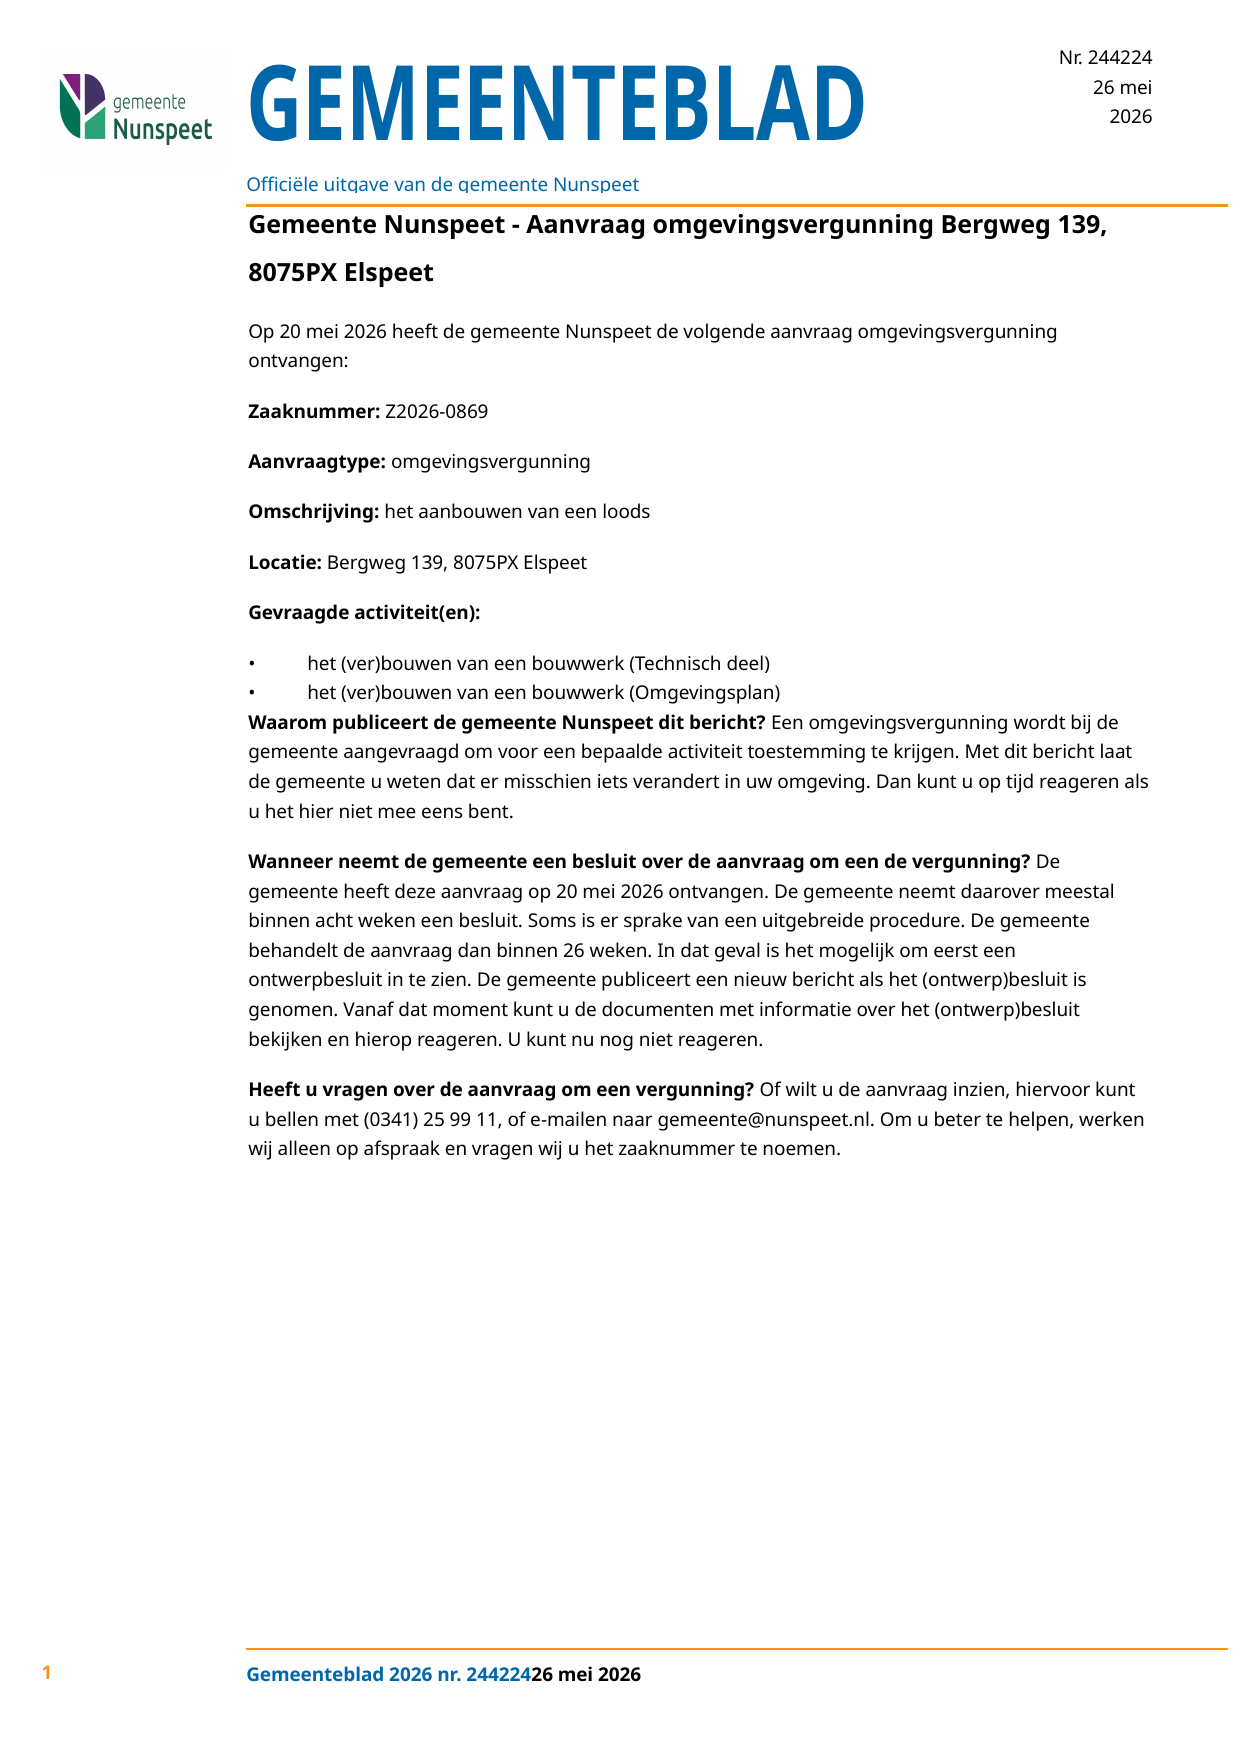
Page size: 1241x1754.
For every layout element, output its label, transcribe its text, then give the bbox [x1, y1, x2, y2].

text Gevraagde activiteit(en): [248, 599, 1152, 625]
text Zaaknummer: Z2026-0869 [248, 398, 1152, 424]
text Wanneer neemt de gemeente een besluit over de aanvraag om een de vergunning? De gemeente heeft deze aanvraag op 20 mei 2026 ontvangen. De gemeente neemt daarover meestal binnen acht weken een besluit. Soms is er sprake van een uitgebreide procedure. De gemeente behandelt de aanvraag dan binnen 26 weken. In dat geval is het mogelijk om eerst een ontwerpbesluit in te zien. De gemeente publiceert een nieuw bericht als het (ontwerp)besluit is genomen. Vanaf dat moment kunt u de documenten met informatie over het (ontwerp)besluit bekijken en hierop reageren. U kunt nu nog niet reageren. [248, 848, 1152, 1052]
text Locatie: Bergweg 139, 8075PX Elspeet [248, 549, 1152, 575]
text Omschrijving: het aanbouwen van een loods [248, 499, 1152, 524]
list het (ver)bouwen van een bouwwerk (Omgevingsplan) [248, 679, 1152, 705]
list het (ver)bouwen van een bouwwerk (Technisch deel) [248, 650, 1152, 676]
picture [41, 47, 231, 172]
text Op 20 mei 2026 heeft de gemeente Nunspeet de volgende aanvraag omgevingsvergunning ontvangen: [248, 318, 1152, 373]
text Heeft u vragen over de aanvraag om een vergunning? Of wilt u de aanvraag inzien, hiervoor kunt u bellen met (0341) 25 99 11, of e-mailen naar gemeente@nunspeet.nl. Om u beter te helpen, werken wij alleen op afspraak en vragen wij u het zaaknummer te noemen. [248, 1076, 1152, 1161]
text Aanvraagtype: omgevingsvergunning [248, 448, 1152, 474]
text Gemeente Nunspeet - Aanvraag omgevingsvergunning Bergweg 139, 8075PX Elspeet [248, 207, 1152, 288]
text Waarom publiceert de gemeente Nunspeet dit bericht? Een omgevingsvergunning wordt bij de gemeente aangevraagd om voor een bepaalde activiteit toestemming te krijgen. Met dit bericht laat de gemeente u weten dat er misschien iets verandert in uw omgeving. Dan kunt u op tijd reageren als u het hier niet mee eens bent. [248, 709, 1152, 824]
